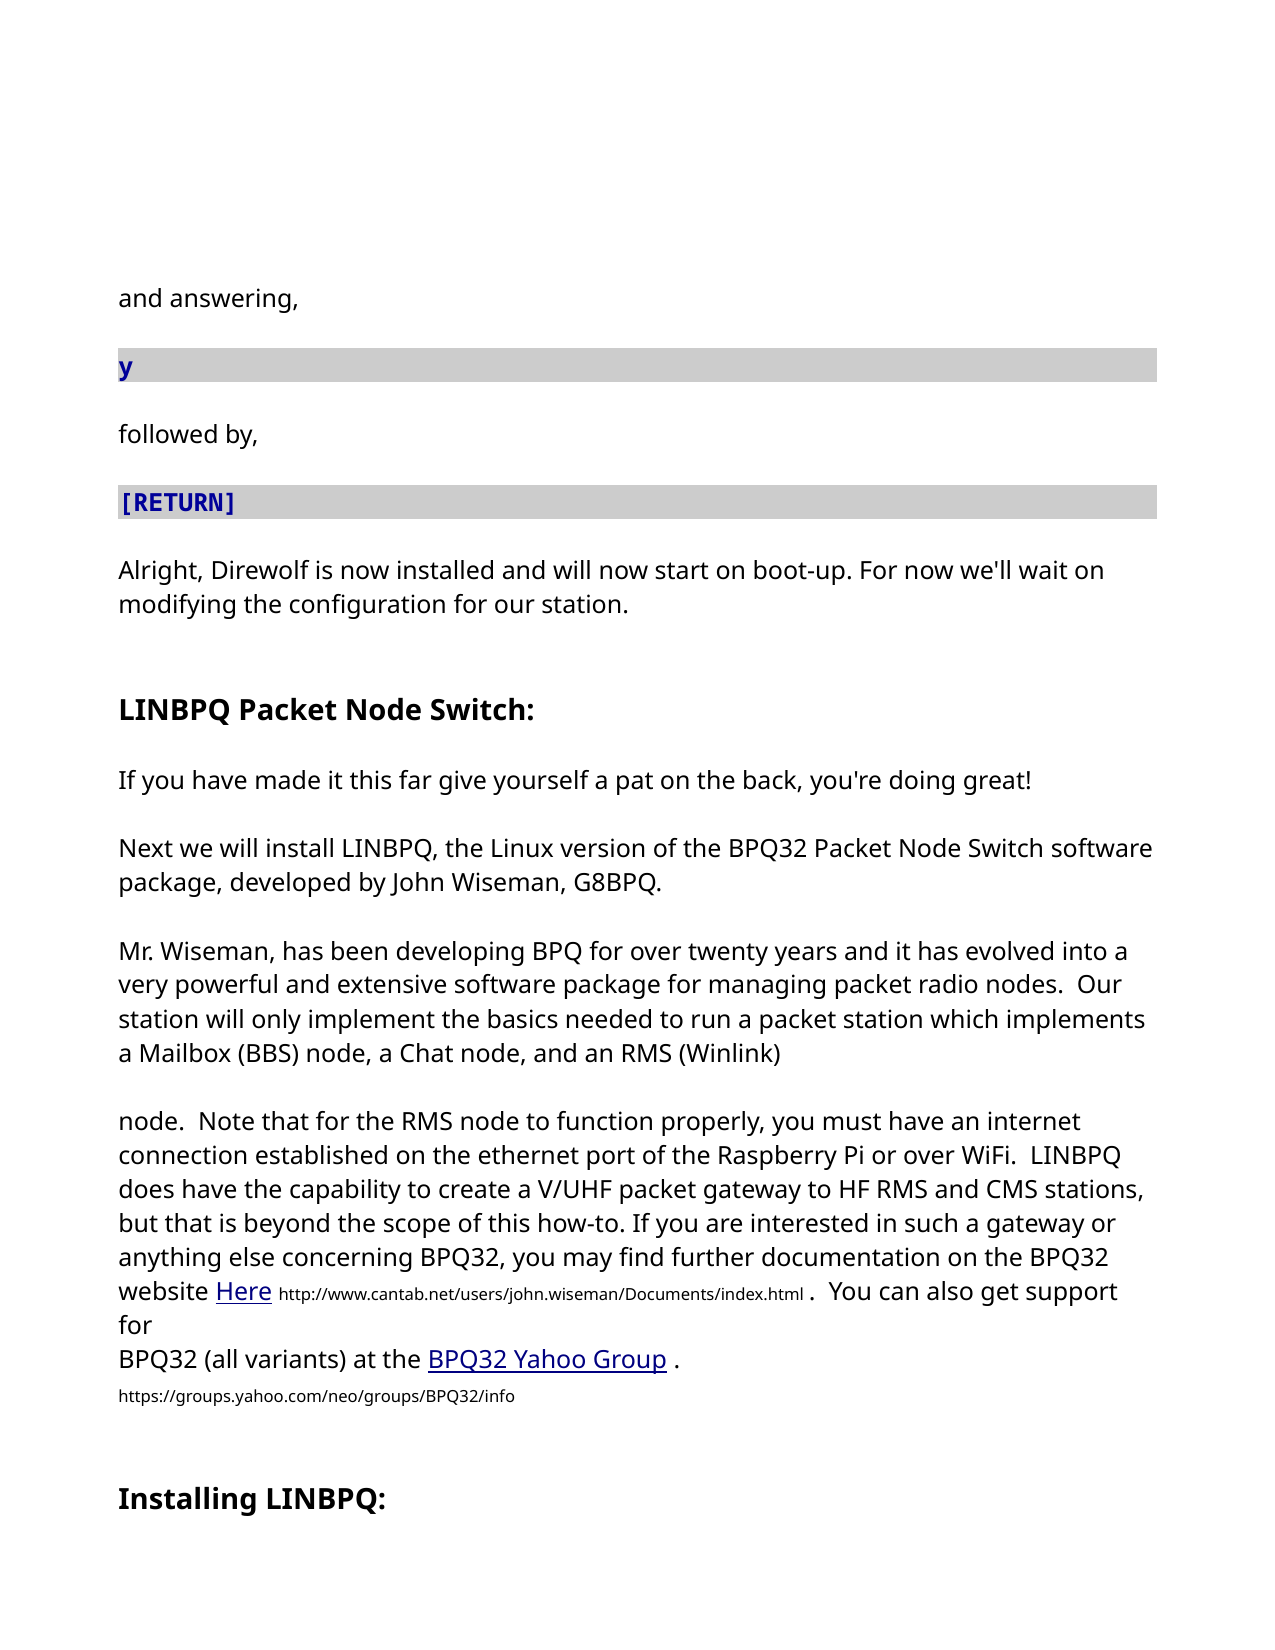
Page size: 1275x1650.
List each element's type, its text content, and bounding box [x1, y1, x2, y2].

text node. Note that for the RMS node to function properly, you must have an internet connection established on the ethernet port of the Raspberry Pi or over WiFi. LINBPQ does have the capability to create a V/UHF packet gateway to HF RMS and CMS stations, but that is beyond the scope of this how-to. If you are interested in such a gateway or anything else concerning BPQ32, you may find further documentation on the BPQ32 website Here http://www.cantab.net/users/john.wiseman/Documents/index.html . You can also get support for [118, 1103, 1157, 1342]
text and answering, [118, 280, 1157, 314]
text Installing LINBPQ: [118, 1478, 1157, 1518]
text Mr. Wiseman, has been developing BPQ for over twenty years and it has evolved into a very powerful and extensive software package for managing packet radio nodes. Our station will only implement the basics needed to run a packet station which implements a Mailbox (BBS) node, a Chat node, and an RMS (Winlink) [118, 933, 1157, 1069]
text [RETURN] [118, 485, 1157, 519]
text followed by, [118, 417, 1157, 451]
text If you have made it this far give yourself a pat on the back, you're doing great! [118, 763, 1157, 797]
text y [118, 348, 1157, 382]
text https://groups.yahoo.com/neo/groups/BPQ32/info [118, 1376, 1157, 1410]
text Next we will install LINBPQ, the Linux version of the BPQ32 Packet Node Switch software package, developed by John Wiseman, G8BPQ. [118, 831, 1157, 899]
text BPQ32 (all variants) at the BPQ32 Yahoo Group . [118, 1342, 1157, 1376]
text Alright, Direwolf is now installed and will now start on boot-up. For now we'll wait on modifying the configuration for our station. [118, 553, 1157, 621]
text LINBPQ Packet Node Switch: [118, 689, 1157, 729]
